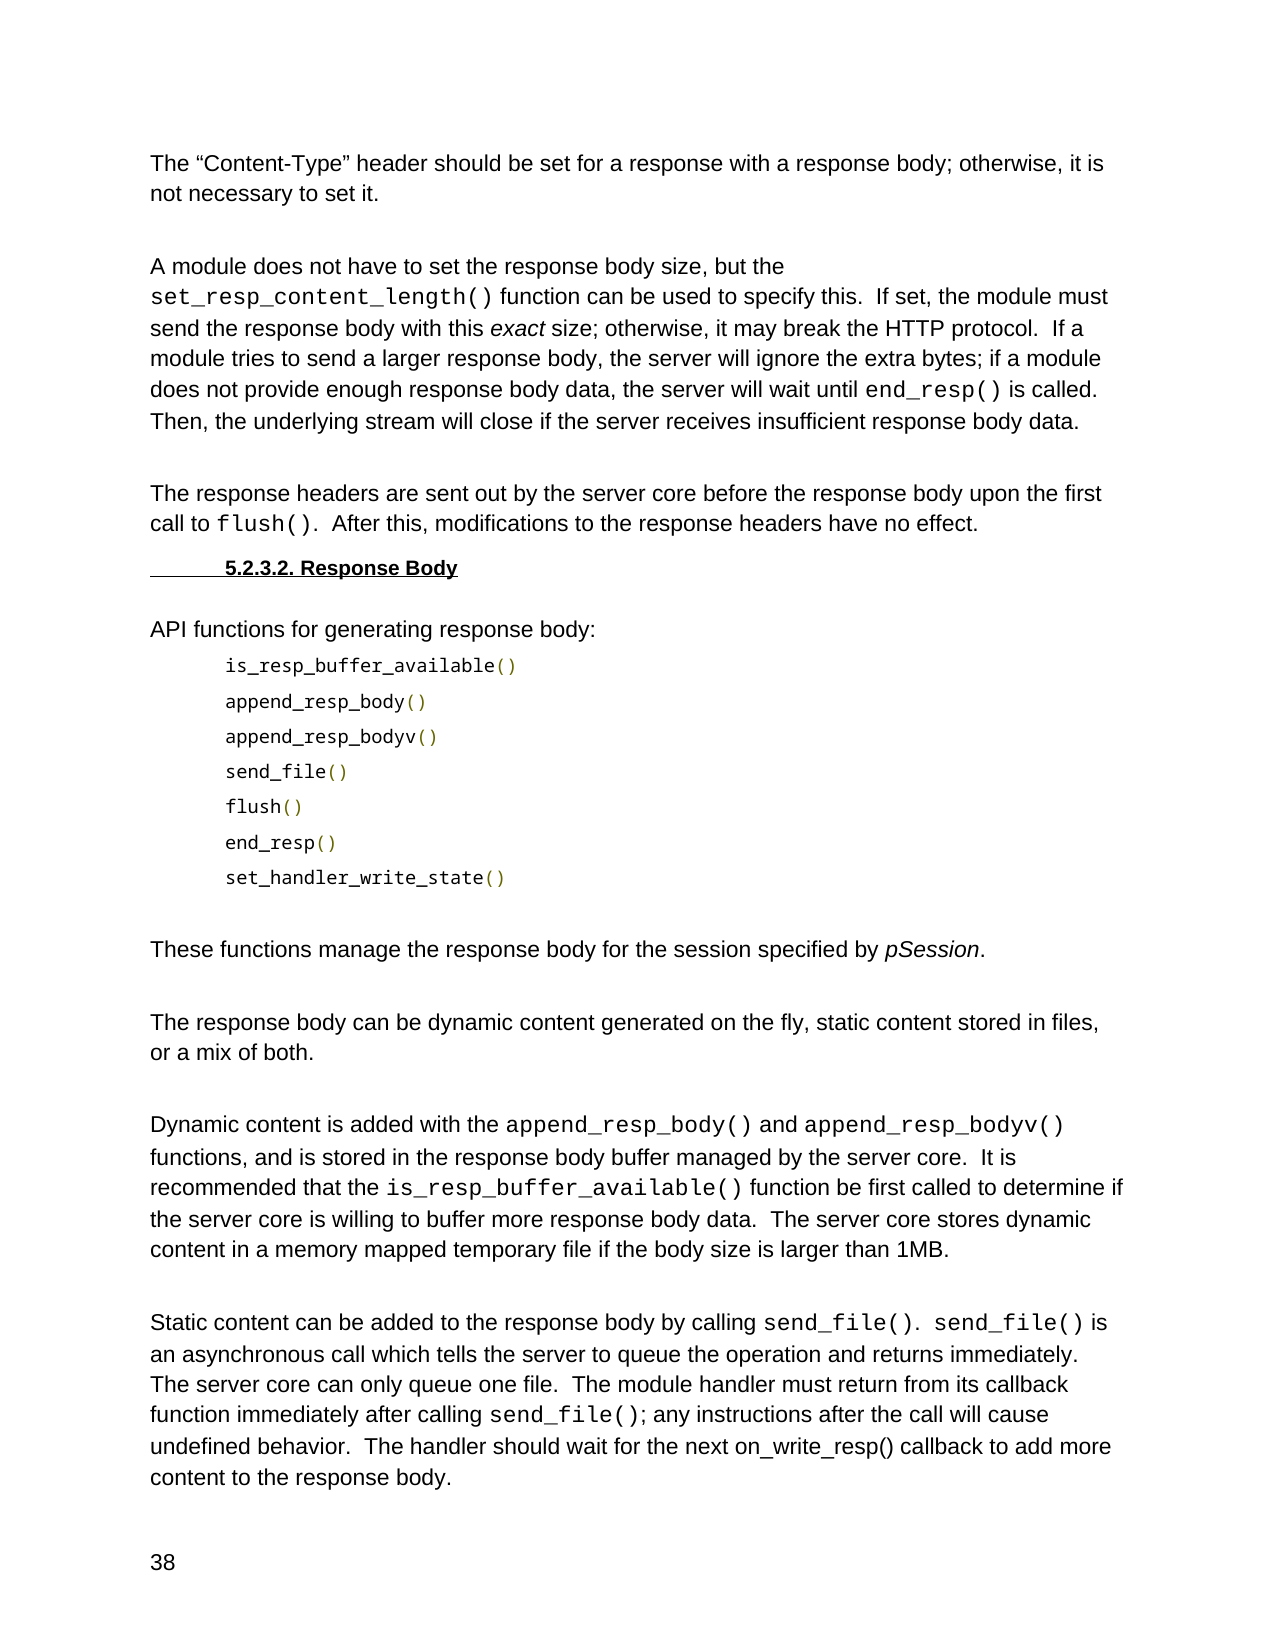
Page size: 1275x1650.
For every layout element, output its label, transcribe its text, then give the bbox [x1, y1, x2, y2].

subtitle 5.2.3.2. Response Body [150, 555, 1125, 579]
text Static content can be added to the response body by calling send_file(). send_file() is an asynchronous call which tells the server to queue the operation and returns immediately. The server core can only queue one file. The module handler must return from its callback function immediately after calling send_file(); any instructions after the call will cause undefined behavior. The handler should wait for the next on_write_resp() callback to add more content to the response body. [150, 1308, 1125, 1490]
text append_resp_bodyv() [225, 723, 1125, 749]
text These functions manage the response body for the session specified by pSession. [150, 936, 1125, 962]
text The response body can be dynamic content generated on the fly, static content stored in files, or a mix of both. [150, 1008, 1125, 1065]
text Dynamic content is added with the append_resp_body() and append_resp_bodyv() functions, and is stored in the response body buffer managed by the server core. It is recommended that the is_resp_buffer_available() function be first called to determine if the server core is willing to buffer more response body data. The server core stores dynamic content in a memory mapped temporary file if the body size is larger than 1MB. [150, 1111, 1125, 1262]
text is_resp_buffer_available() [225, 653, 1125, 678]
text The “Content-Type” header should be set for a response with a response body; otherwise, it is not necessary to set it. [150, 150, 1125, 207]
text A module does not have to set the response body size, but the set_resp_content_length() function can be used to specify this. If set, the module must send the response body with this exact size; otherwise, it may break the HTTP protocol. If a module tries to send a larger response body, the server will ignore the extra bytes; if a module does not provide enough response body data, the server will wait until end_resp() is called. Then, the underlying stream will close if the server receives insufficient response body data. [150, 253, 1125, 434]
text The response headers are sent out by the server core before the response body upon the first call to flush(). After this, modifications to the response headers have no effect. [150, 480, 1125, 539]
text send_file() [225, 758, 1125, 784]
text flush() [225, 794, 1125, 819]
text set_handler_write_state() [225, 864, 1125, 890]
text API functions for generating response body: [150, 616, 1125, 643]
text end_resp() [225, 829, 1125, 855]
text append_resp_body() [225, 688, 1125, 713]
